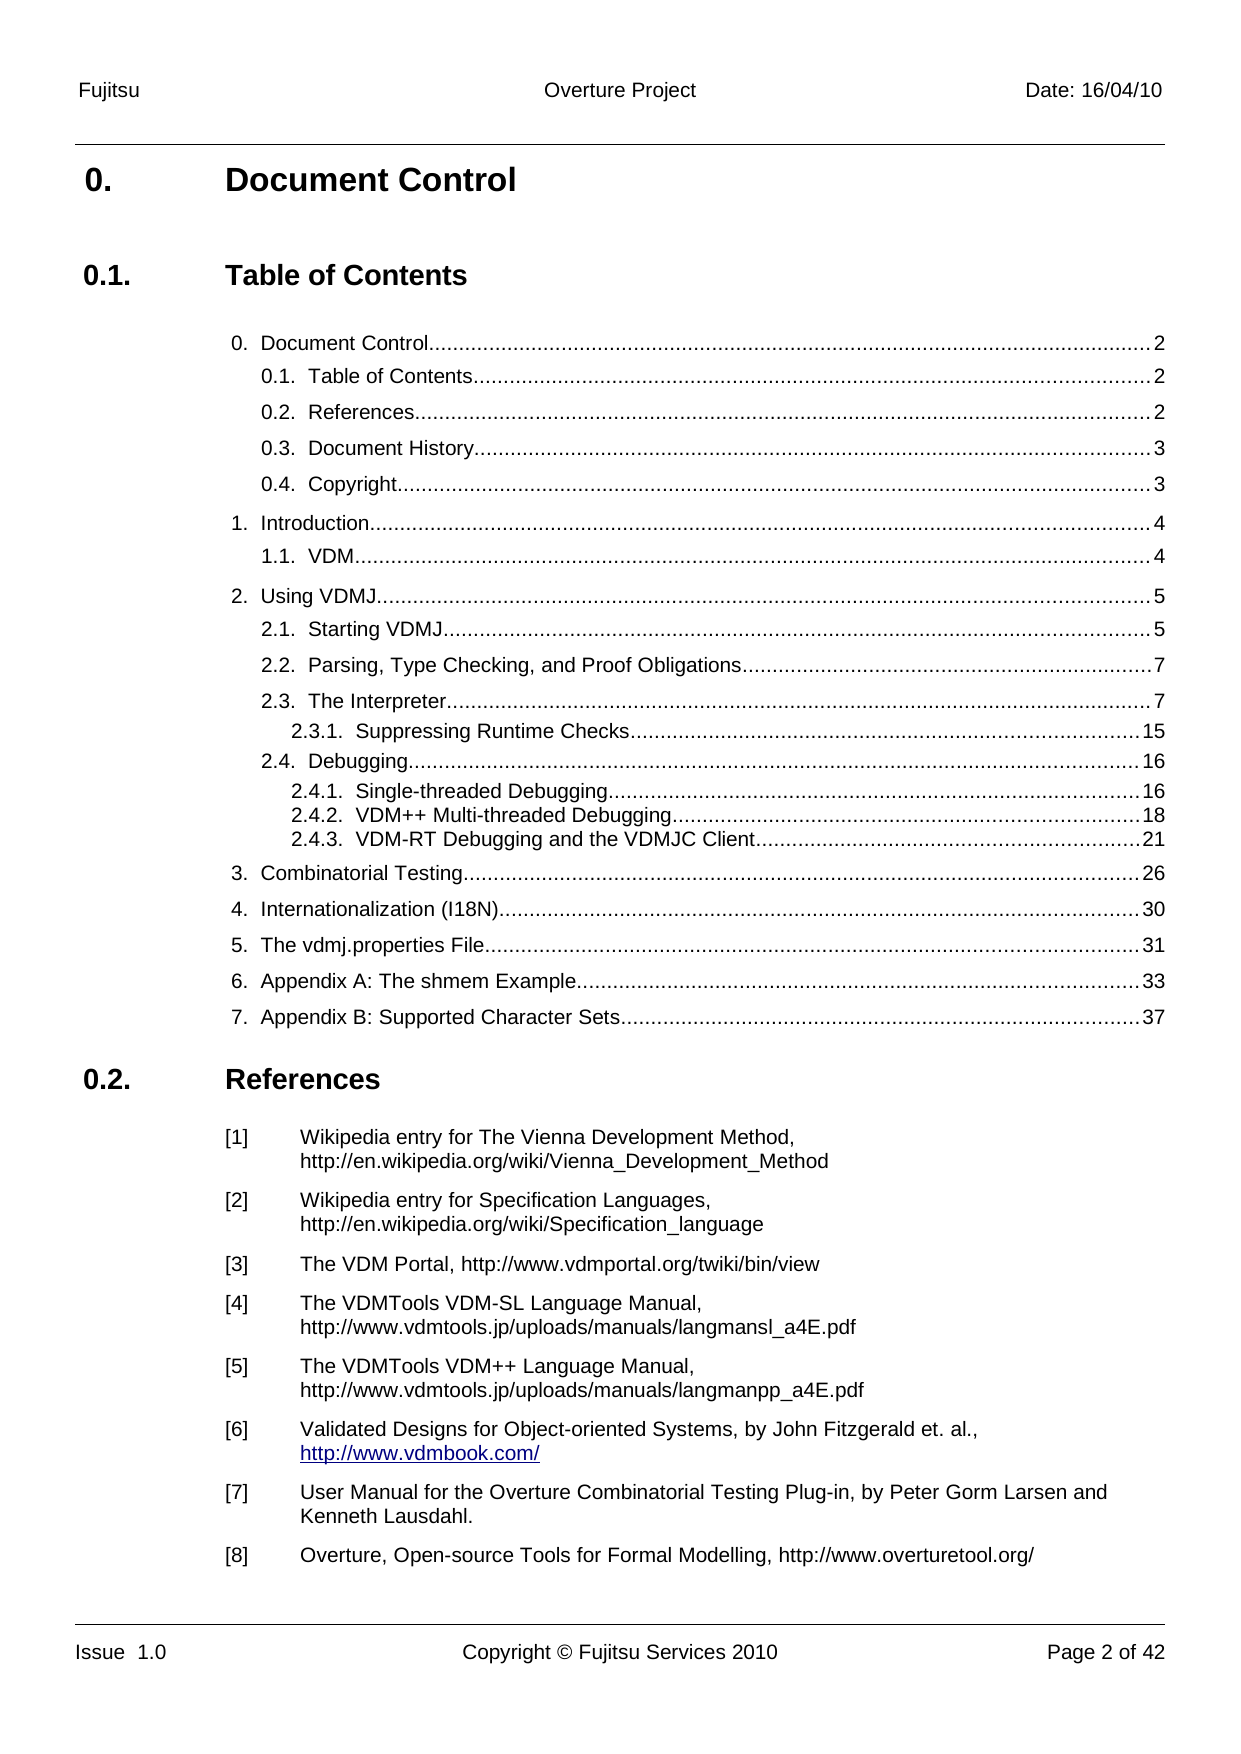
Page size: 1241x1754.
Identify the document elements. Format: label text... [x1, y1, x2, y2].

list The VDMTools VDM-SL Language Manual, http://www.vdmtools.jp/uploads/manuals/langmansl_a4E.pdf [225, 1291, 1165, 1339]
text 7. Appendix B: Supported Character Sets 37 [225, 1004, 1165, 1029]
list The VDM Portal, http://www.vdmportal.org/twiki/bin/view [225, 1251, 1165, 1276]
text 4. Internationalization (I18N) 30 [225, 896, 1165, 921]
text 2.2. Parsing, Type Checking, and Proof Obligations 7 [255, 653, 1165, 677]
text 0.2. References 2 [255, 400, 1165, 424]
text 2.4.3. VDM-RT Debugging and the VDMJC Client 21 [285, 827, 1165, 851]
text 1.1. VDM 4 [255, 544, 1165, 568]
text 2.4.2. VDM++ Multi-threaded Debugging 18 [285, 803, 1165, 827]
list User Manual for the Overture Combinatorial Testing Plug-in, by Peter Gorm Larsen and Kenneth Lausdahl. [225, 1480, 1165, 1528]
text 2.1. Starting VDMJ 5 [255, 617, 1165, 641]
text 6. Appendix A: The shmem Example 33 [225, 968, 1165, 993]
subtitle Table of Contents [75, 258, 1165, 292]
list Validated Designs for Object-oriented Systems, by John Fitzgerald et. al., http://www.vdmbook.com/ [225, 1417, 1165, 1465]
text 2.4. Debugging 16 [255, 749, 1165, 773]
subtitle Document Control [75, 160, 1165, 198]
text 2. Using VDMJ 5 [225, 583, 1165, 608]
text 1. Introduction 4 [225, 511, 1165, 535]
list The VDMTools VDM++ Language Manual, http://www.vdmtools.jp/uploads/manuals/langmanpp_a4E.pdf [225, 1354, 1165, 1402]
list Wikipedia entry for The Vienna Development Method, http://en.wikipedia.org/wiki/Vienna_Development_Method [225, 1125, 1165, 1173]
text 0.1. Table of Contents 2 [255, 364, 1165, 388]
text 0.4. Copyright 3 [255, 472, 1165, 496]
text 2.3. The Interpreter 7 [255, 689, 1165, 713]
list Wikipedia entry for Specification Languages, http://en.wikipedia.org/wiki/Specification_language [225, 1188, 1165, 1236]
subtitle References [75, 1062, 1165, 1095]
text 0.3. Document History 3 [255, 436, 1165, 460]
text 2.4.1. Single-threaded Debugging 16 [285, 779, 1165, 803]
text 0. Document Control 2 [225, 331, 1165, 355]
text 2.3.1. Suppressing Runtime Checks 15 [285, 719, 1165, 743]
list Overture, Open-source Tools for Formal Modelling, http://www.overturetool.org/ [225, 1543, 1165, 1567]
text 3. Combinatorial Testing 26 [225, 860, 1165, 884]
text 5. The vdmj.properties File 31 [225, 932, 1165, 957]
